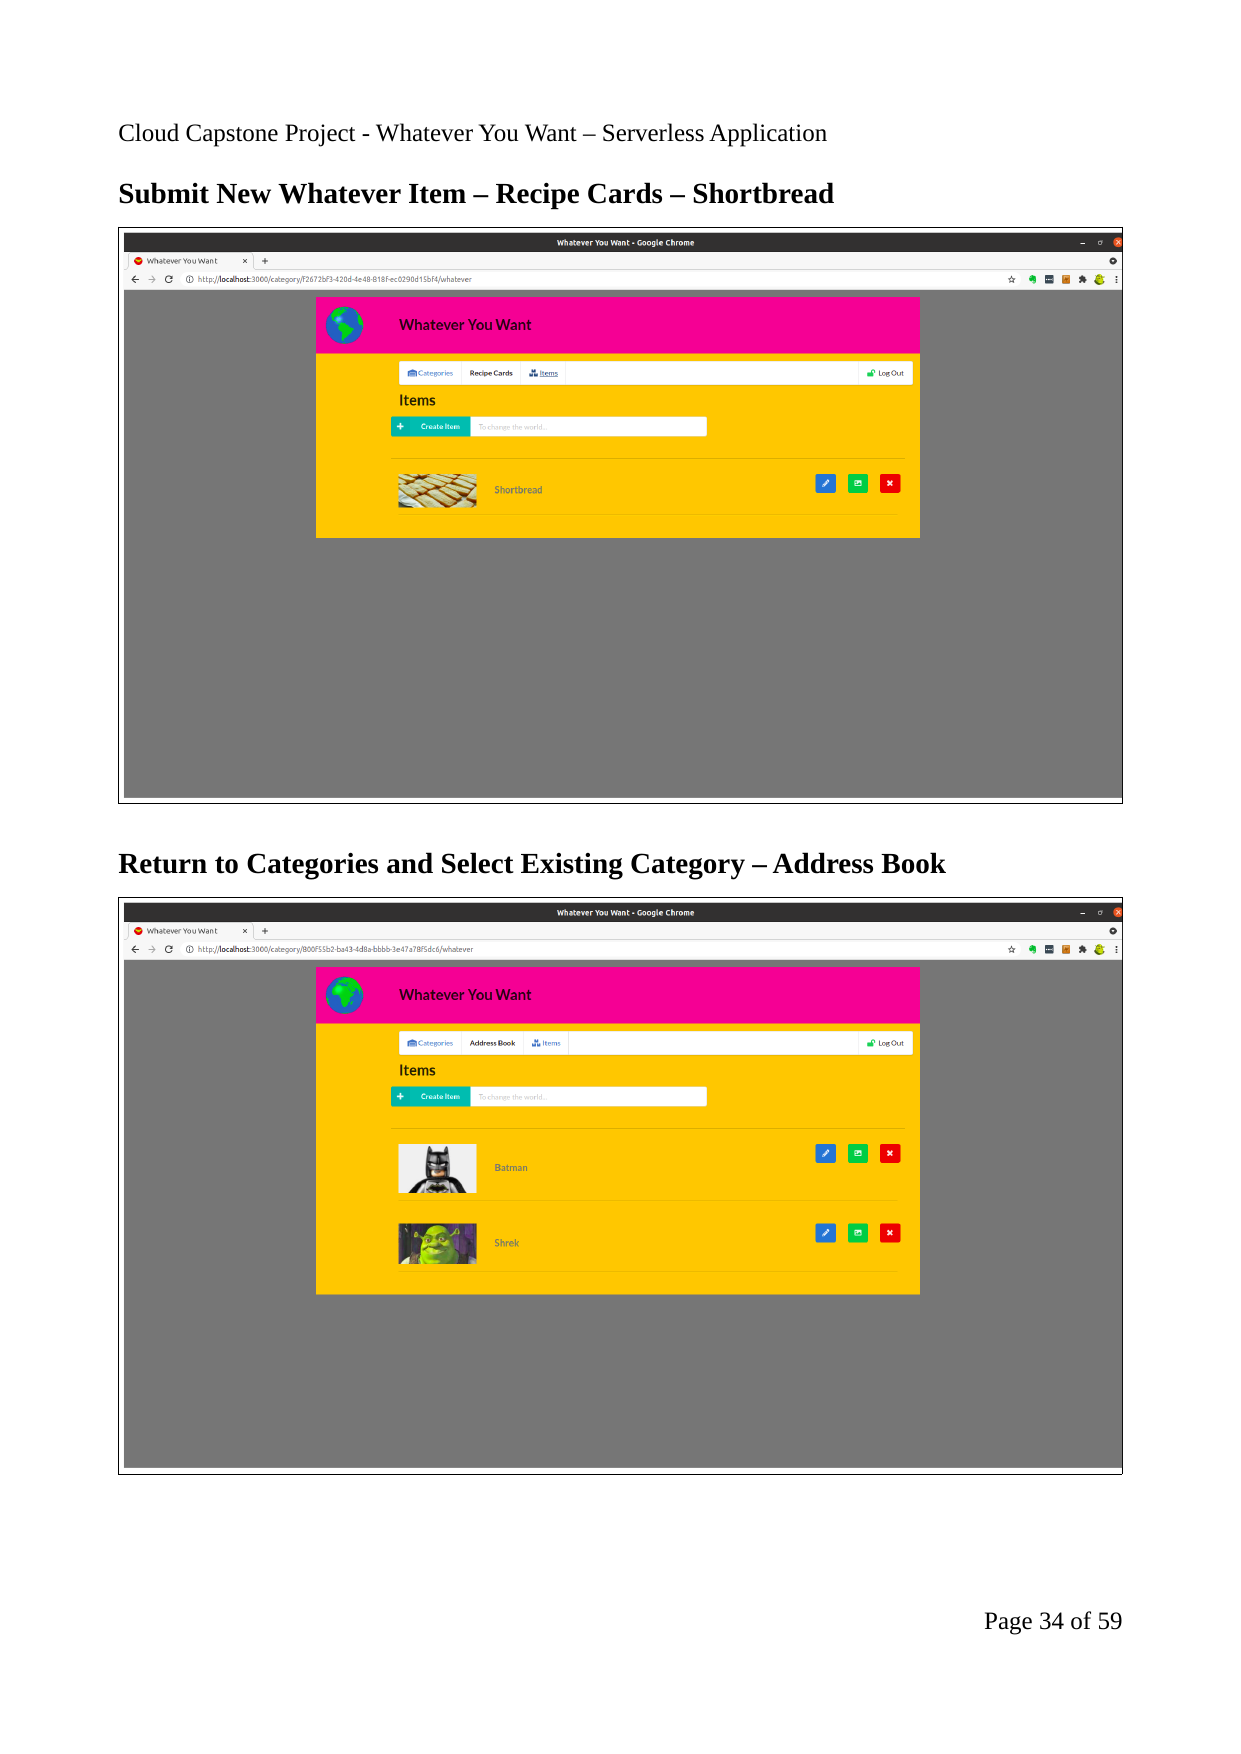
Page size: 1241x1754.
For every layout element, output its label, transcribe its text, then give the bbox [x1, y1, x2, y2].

picture [123, 902, 1123, 1468]
picture [123, 232, 1123, 798]
table_header [119, 898, 1122, 1473]
table_header [119, 228, 1122, 803]
subtitle Return to Categories and Select Existing Category – Address Book [118, 847, 1122, 880]
subtitle Submit New Whatever Item – Recipe Cards – Shortbread [118, 176, 1122, 210]
